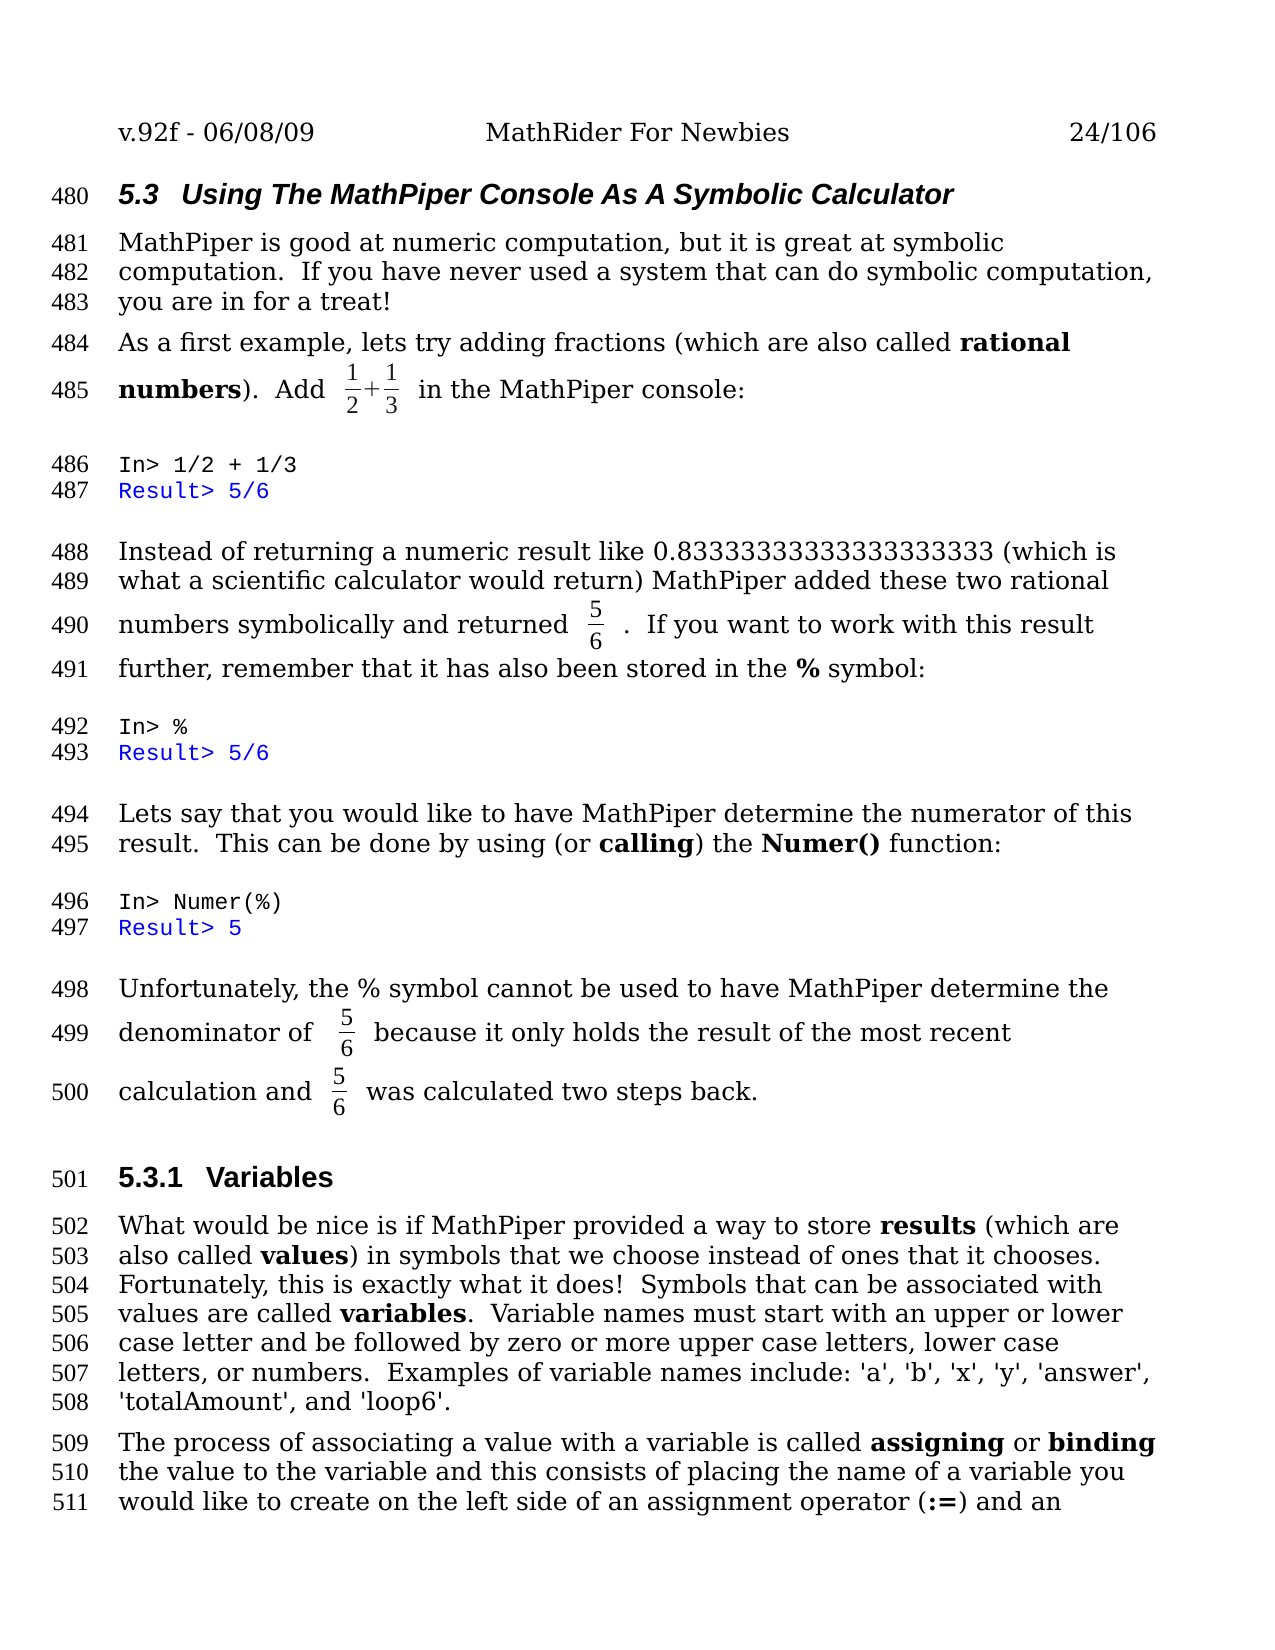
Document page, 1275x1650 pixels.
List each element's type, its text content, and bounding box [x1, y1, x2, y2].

subtitle Variables [118, 1160, 1157, 1193]
text Result> 5 [118, 916, 1157, 942]
text What would be nice is if MathPiper provided a way to store results (which are also called values) in symbols that we choose instead of ones that it chooses. Fortunately, this is exactly what it does! Symbols that can be associated with values are called variables. Variable names must start with an upper or lower case letter and be followed by zero or more upper case letters, lower case letters, or numbers. Examples of variable names include: 'a', 'b', 'x', 'y', 'answer', 'totalAmount', and 'loop6'. [118, 1211, 1157, 1416]
text Lets say that you would like to have MathPiper determine the numerator of this result. This can be done by using (or calling) the Numer() function: [118, 799, 1157, 858]
text Result> 5/6 [118, 742, 1157, 767]
text Unfortunately, the % symbol cannot be used to have MathPiper determine the denominator of because it only holds the result of the most recent calculation andwas calculated two steps back. [118, 974, 1157, 1121]
text In> % [118, 716, 1157, 742]
text MathPiper is good at numeric computation, but it is great at symbolic computation. If you have never used a system that can do symbolic computation, you are in for a treat! [118, 228, 1157, 316]
text As a first example, lets try adding fractions (which are also called rational numbers). Addin the MathPiper console: [118, 328, 1157, 421]
text Result> 5/6 [118, 479, 1157, 505]
subtitle Using The MathPiper Console As A Symbolic Calculator [118, 177, 1157, 210]
text The process of associating a value with a variable is called assigning or binding the value to the variable and this consists of placing the name of a variable you would like to create on the left side of an assignment operator (:=) and an [118, 1428, 1157, 1516]
text In> Numer(%) [118, 890, 1157, 916]
text In> 1/2 + 1/3 [118, 453, 1157, 479]
text Instead of returning a numeric result like 0.83333333333333333333 (which is what a scientific calculator would return) MathPiper added these two rational numbers symbolically and returned. If you want to work with this result further, remember that it has also been stored in the % symbol: [118, 537, 1157, 684]
